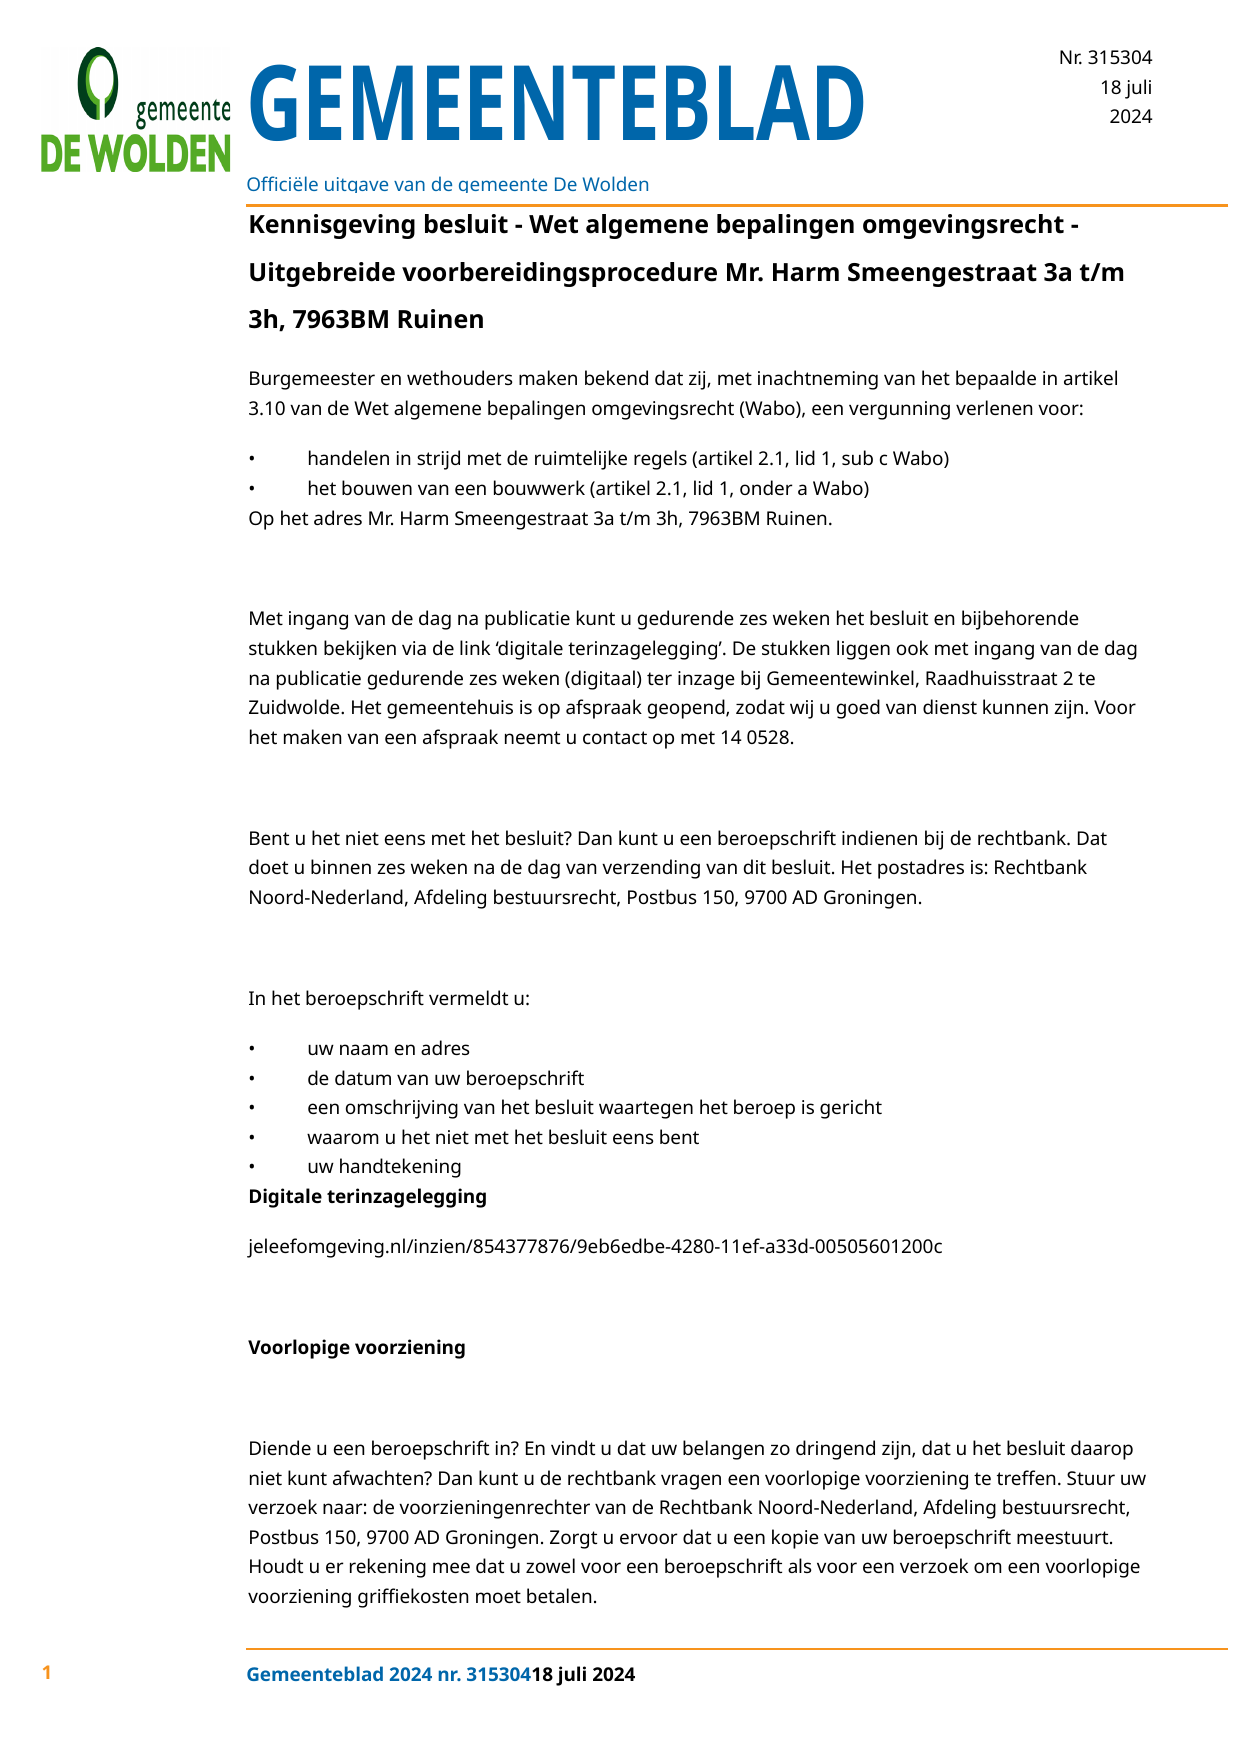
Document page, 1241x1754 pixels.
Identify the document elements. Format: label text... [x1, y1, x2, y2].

text Digitale terinzagelegging [248, 1183, 1152, 1209]
list waarom u het niet met het besluit eens bent [248, 1124, 1152, 1149]
list handelen in strijd met de ruimtelijke regels (artikel 2.1, lid 1, sub c Wabo) [248, 446, 1152, 471]
text Bent u het niet eens met het besluit? Dan kunt u een beroepschrift indienen bij de rechtbank. Dat doet u binnen zes weken na de dag van verzending van dit besluit. Het postadres is: Rechtbank Noord-Nederland, Afdeling bestuursrecht, Postbus 150, 9700 AD Groningen. [248, 825, 1152, 909]
text Op het adres Mr. Harm Smeengestraat 3a t/m 3h, 7963BM Ruinen. [248, 505, 1152, 530]
list uw handtekening [248, 1153, 1152, 1179]
list de datum van uw beroepschrift [248, 1065, 1152, 1090]
text Diende u een beroepschrift in? En vindt u dat uw belangen zo dringend zijn, dat u het besluit daarop niet kunt afwachten? Dan kunt u de rechtbank vragen een voorlopige voorziening te treffen. Stuur uw verzoek naar: de voorzieningenrechter van de Rechtbank Noord-Nederland, Afdeling bestuursrecht, Postbus 150, 9700 AD Groningen. Zorgt u ervoor dat u een kopie van uw beroepschrift meestuurt. Houdt u er rekening mee dat u zowel voor een beroepschrift als voor een verzoek om een voorlopige voorziening griffiekosten moet betalen. [248, 1435, 1152, 1609]
text In het beroepschrift vermeldt u: [248, 985, 1152, 1010]
text Met ingang van de dag na publicatie kunt u gedurende zes weken het besluit en bijbehorende stukken bekijken via de link ‘digitale terinzagelegging’. De stukken liggen ook met ingang van de dag na publicatie gedurende zes weken (digitaal) ter inzage bij Gemeentewinkel, Raadhuisstraat 2 te Zuidwolde. Het gemeentehuis is op afspraak geopend, zodat wij u goed van dienst kunnen zijn. Voor het maken van een afspraak neemt u contact op met 14 0528. [248, 606, 1152, 749]
list het bouwen van een bouwwerk (artikel 2.1, lid 1, onder a Wabo) [248, 475, 1152, 501]
text jeleefomgeving.nl/inzien/854377876/9eb6edbe-4280-11ef-a33d-00505601200c [248, 1233, 1152, 1259]
list uw naam en adres [248, 1035, 1152, 1061]
list een omschrijving van het besluit waartegen het beroep is gericht [248, 1094, 1152, 1120]
text Kennisgeving besluit - Wet algemene bepalingen omgevingsrecht - Uitgebreide voorbereidingsprocedure Mr. Harm Smeengestraat 3a t/m 3h, 7963BM Ruinen [248, 207, 1152, 336]
picture [41, 47, 231, 172]
text Voorlopige voorziening [248, 1334, 1152, 1360]
text Burgemeester en wethouders maken bekend dat zij, met inachtneming van het bepaalde in artikel 3.10 van de Wet algemene bepalingen omgevingsrecht (Wabo), een vergunning verlenen voor: [248, 366, 1152, 421]
